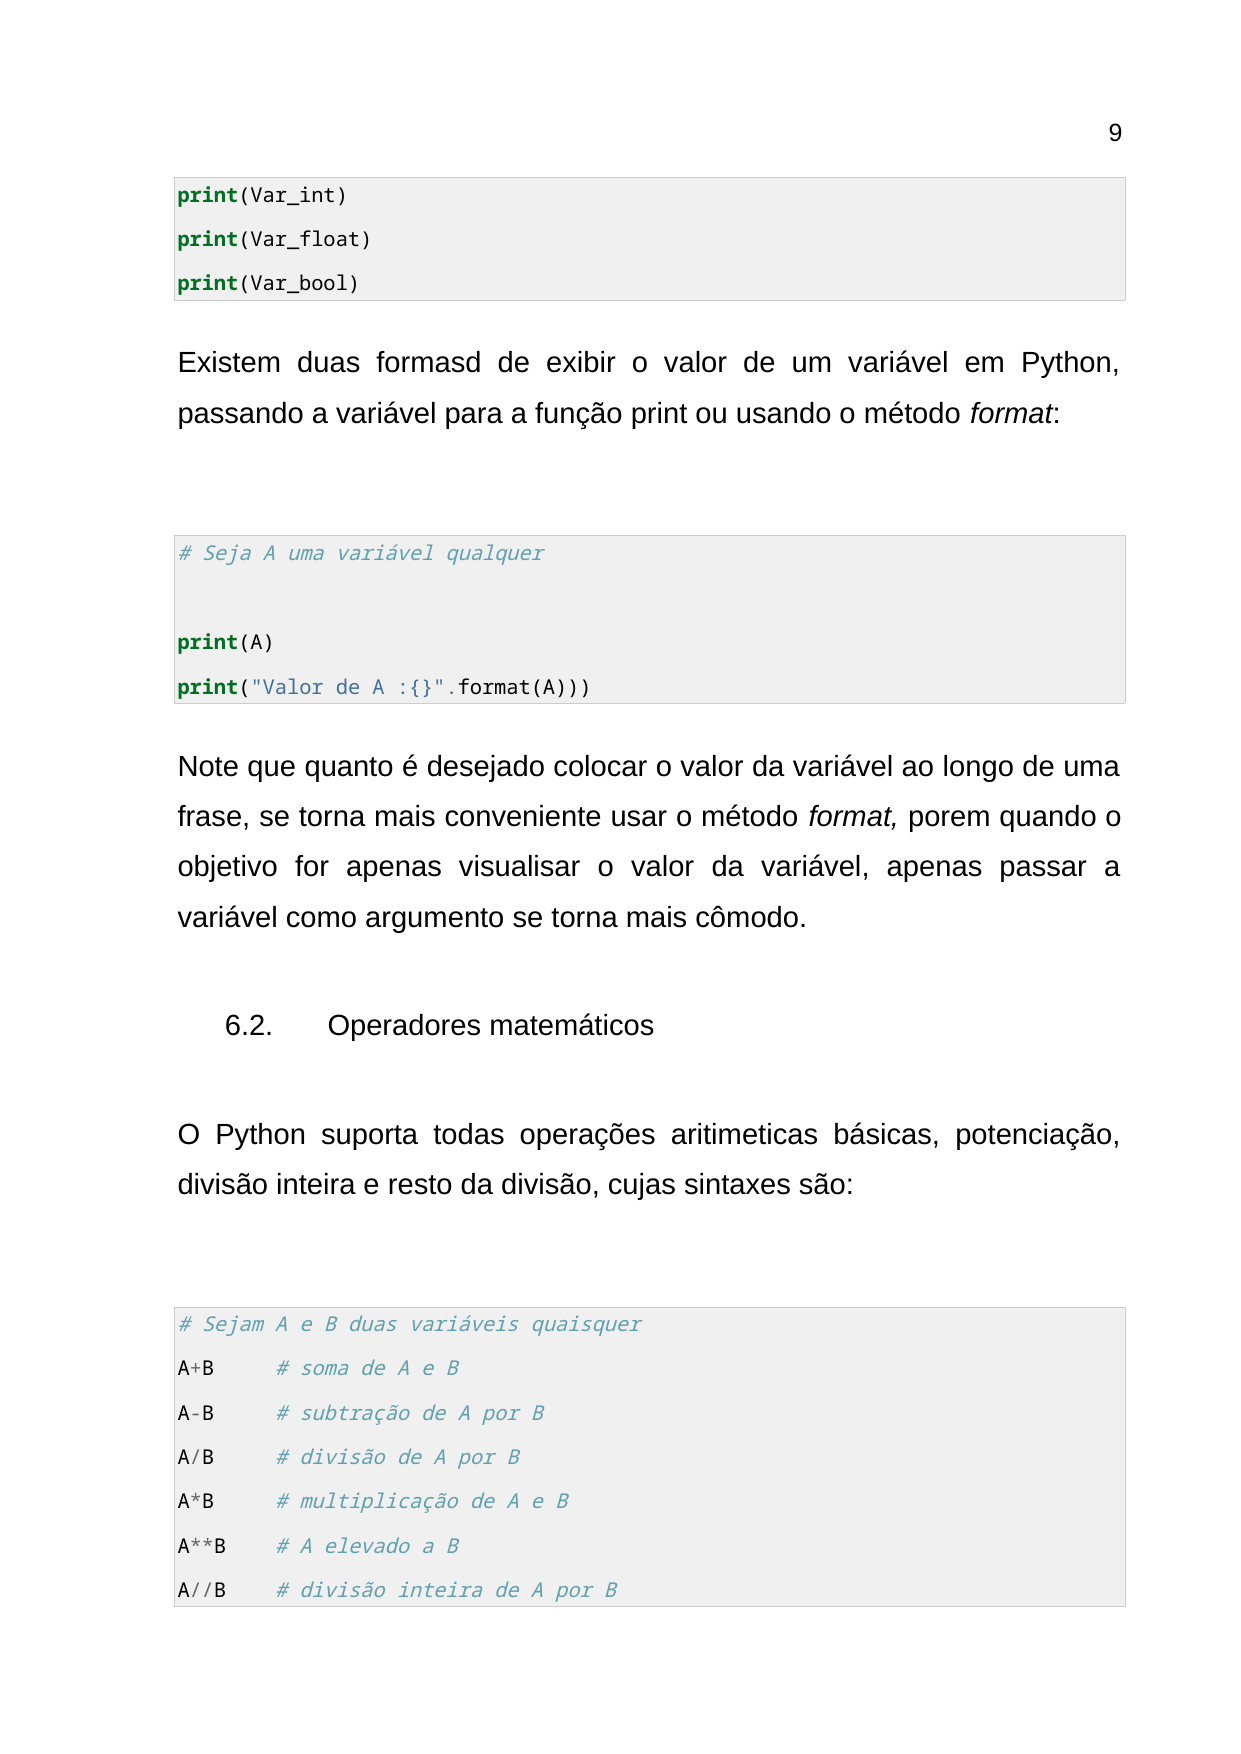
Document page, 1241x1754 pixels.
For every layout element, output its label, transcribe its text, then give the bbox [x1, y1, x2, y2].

text # Sejam A e B duas variáveis quaisquer [175, 1308, 1125, 1337]
text print("Valor de A :{}".format(A))) [175, 669, 1125, 703]
text A+B # soma de A e B [175, 1351, 1125, 1382]
text A//B # divisão inteira de A por B [175, 1573, 1125, 1606]
subtitle Note que quanto é desejado colocar o valor da variável ao longo de uma frase, se torna mais conveniente usar o método format, porem quando o objetivo for apenas visualisar o valor da variável, apenas passar a variável como argumento se torna mais cômodo. [177, 749, 1122, 933]
text A**B # A elevado a B [175, 1528, 1125, 1559]
subtitle O Python suporta todas operações aritimeticas básicas, potenciação, divisão inteira e resto da divisão, cujas sintaxes são: [177, 1117, 1122, 1201]
text print(Var_int) [175, 178, 1125, 208]
subtitle Existem duas formasd de exibir o valor de um variável em Python, passando a variável para a função print ou usando o método format: [177, 346, 1122, 429]
text print(Var_float) [175, 222, 1125, 252]
text A-B # subtração de A por B [175, 1395, 1125, 1426]
text A/B # divisão de A por B [175, 1440, 1125, 1471]
text print(A) [175, 625, 1125, 656]
text print(Var_bool) [175, 266, 1125, 300]
text A*B # multiplicação de A e B [175, 1484, 1125, 1515]
subtitle Operadores matemáticos [224, 1008, 1122, 1042]
text # Seja A uma variável qualquer [175, 536, 1125, 566]
